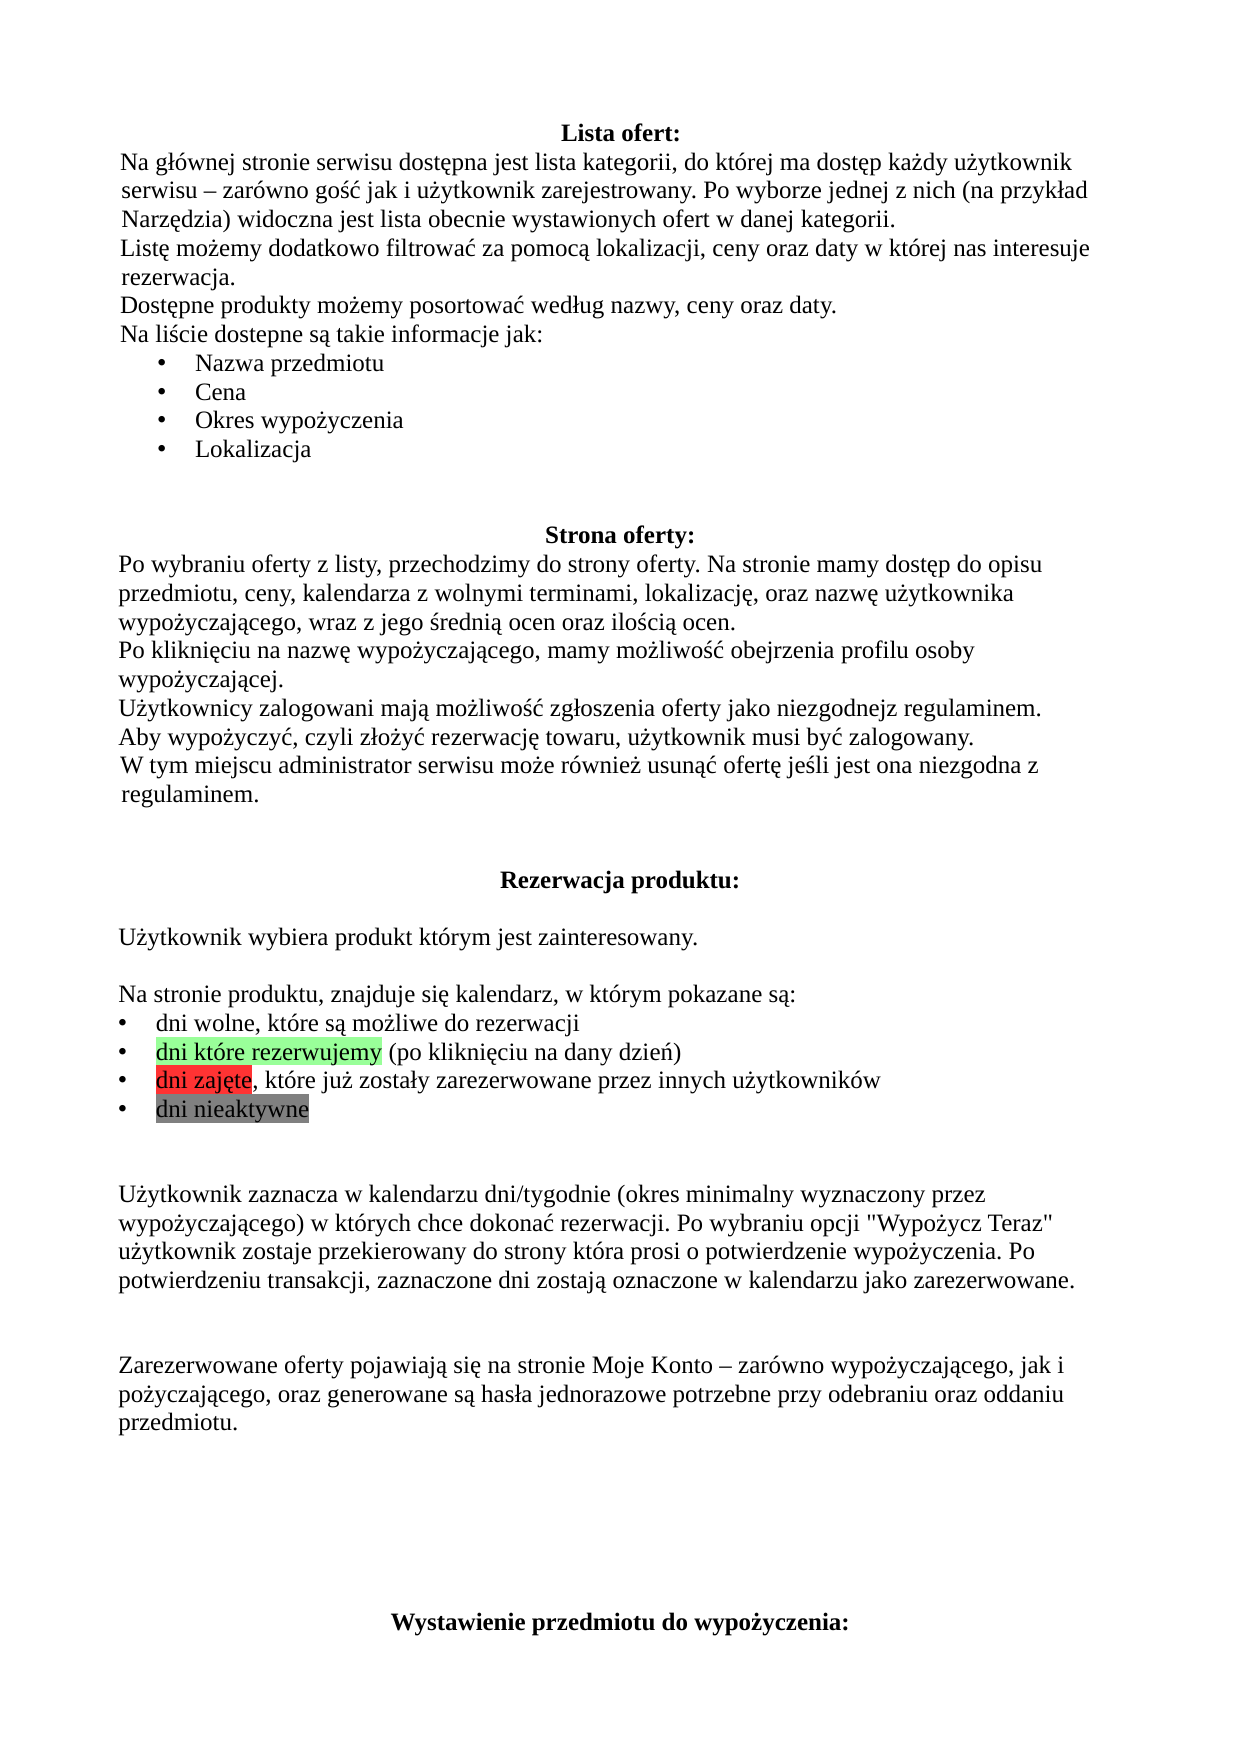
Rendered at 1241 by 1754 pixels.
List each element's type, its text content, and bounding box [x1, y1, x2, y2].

text Po wybraniu oferty z listy, przechodzimy do strony oferty. Na stronie mamy dostęp do opisu przedmiotu, ceny, kalendarza z wolnymi terminami, lokalizację, oraz nazwę użytkownika wypożyczającego, wraz z jego średnią ocen oraz ilością ocen. [118, 549, 1122, 636]
list dni nieaktywne [118, 1094, 1122, 1123]
text Dostępne produkty możemy posortować według nazwy, ceny oraz daty. [120, 291, 1122, 319]
list dni zajęte, które już zostały zarezerwowane przez innych użytkowników [118, 1065, 1122, 1094]
list dni wolne, które są możliwe do rezerwacji [118, 1008, 1122, 1037]
text Strona oferty: [118, 521, 1122, 549]
list dni które rezerwujemy (po kliknięciu na dany dzień) [118, 1037, 1122, 1065]
list Okres wypożyczenia [157, 406, 1122, 434]
text Aby wypożyczyć, czyli złożyć rezerwację towaru, użytkownik musi być zalogowany. [118, 722, 1122, 751]
text Na liście dostepne są takie informacje jak: [120, 319, 1122, 348]
text Rezerwacja produktu: [118, 866, 1122, 894]
text W tym miejscu administrator serwisu może również usunąć ofertę jeśli jest ona niezgodna z regulaminem. [120, 751, 1122, 808]
list Lokalizacja [157, 434, 1122, 463]
text Po kliknięciu na nazwę wypożyczającego, mamy możliwość obejrzenia profilu osoby wypożyczającej. [118, 636, 1122, 693]
text Użytkownik wybiera produkt którym jest zainteresowany. [118, 922, 1122, 951]
text Listę możemy dodatkowo filtrować za pomocą lokalizacji, ceny oraz daty w której nas interesuje rezerwacja. [120, 233, 1122, 291]
text Użytkownik zaznacza w kalendarzu dni/tygodnie (okres minimalny wyznaczony przez wypożyczającego) w których chce dokonać rezerwacji. Po wybraniu opcji "Wypożycz Teraz" użytkownik zostaje przekierowany do strony która prosi o potwierdzenie wypożyczenia. Po potwierdzeniu transakcji, zaznaczone dni zostają oznaczone w kalendarzu jako zarezerwowane. [118, 1179, 1122, 1294]
text Na stronie produktu, znajduje się kalendarz, w którym pokazane są: [118, 979, 1122, 1008]
text Użytkownicy zalogowani mają możliwość zgłoszenia oferty jako niezgodnejz regulaminem. [118, 693, 1122, 722]
list Cena [157, 377, 1122, 406]
text Zarezerwowane oferty pojawiają się na stronie Moje Konto – zarówno wypożyczającego, jak i pożyczającego, oraz generowane są hasła jednorazowe potrzebne przy odebraniu oraz oddaniu przedmiotu. [118, 1350, 1122, 1436]
text Lista ofert: [120, 118, 1122, 147]
list Nazwa przedmiotu [157, 348, 1122, 377]
text Wystawienie przedmiotu do wypożyczenia: [118, 1607, 1122, 1635]
text Na głównej stronie serwisu dostępna jest lista kategorii, do której ma dostęp każdy użytkownik serwisu – zarówno gość jak i użytkownik zarejestrowany. Po wyborze jednej z nich (na przykład Narzędzia) widoczna jest lista obecnie wystawionych ofert w danej kategorii. [120, 147, 1122, 233]
